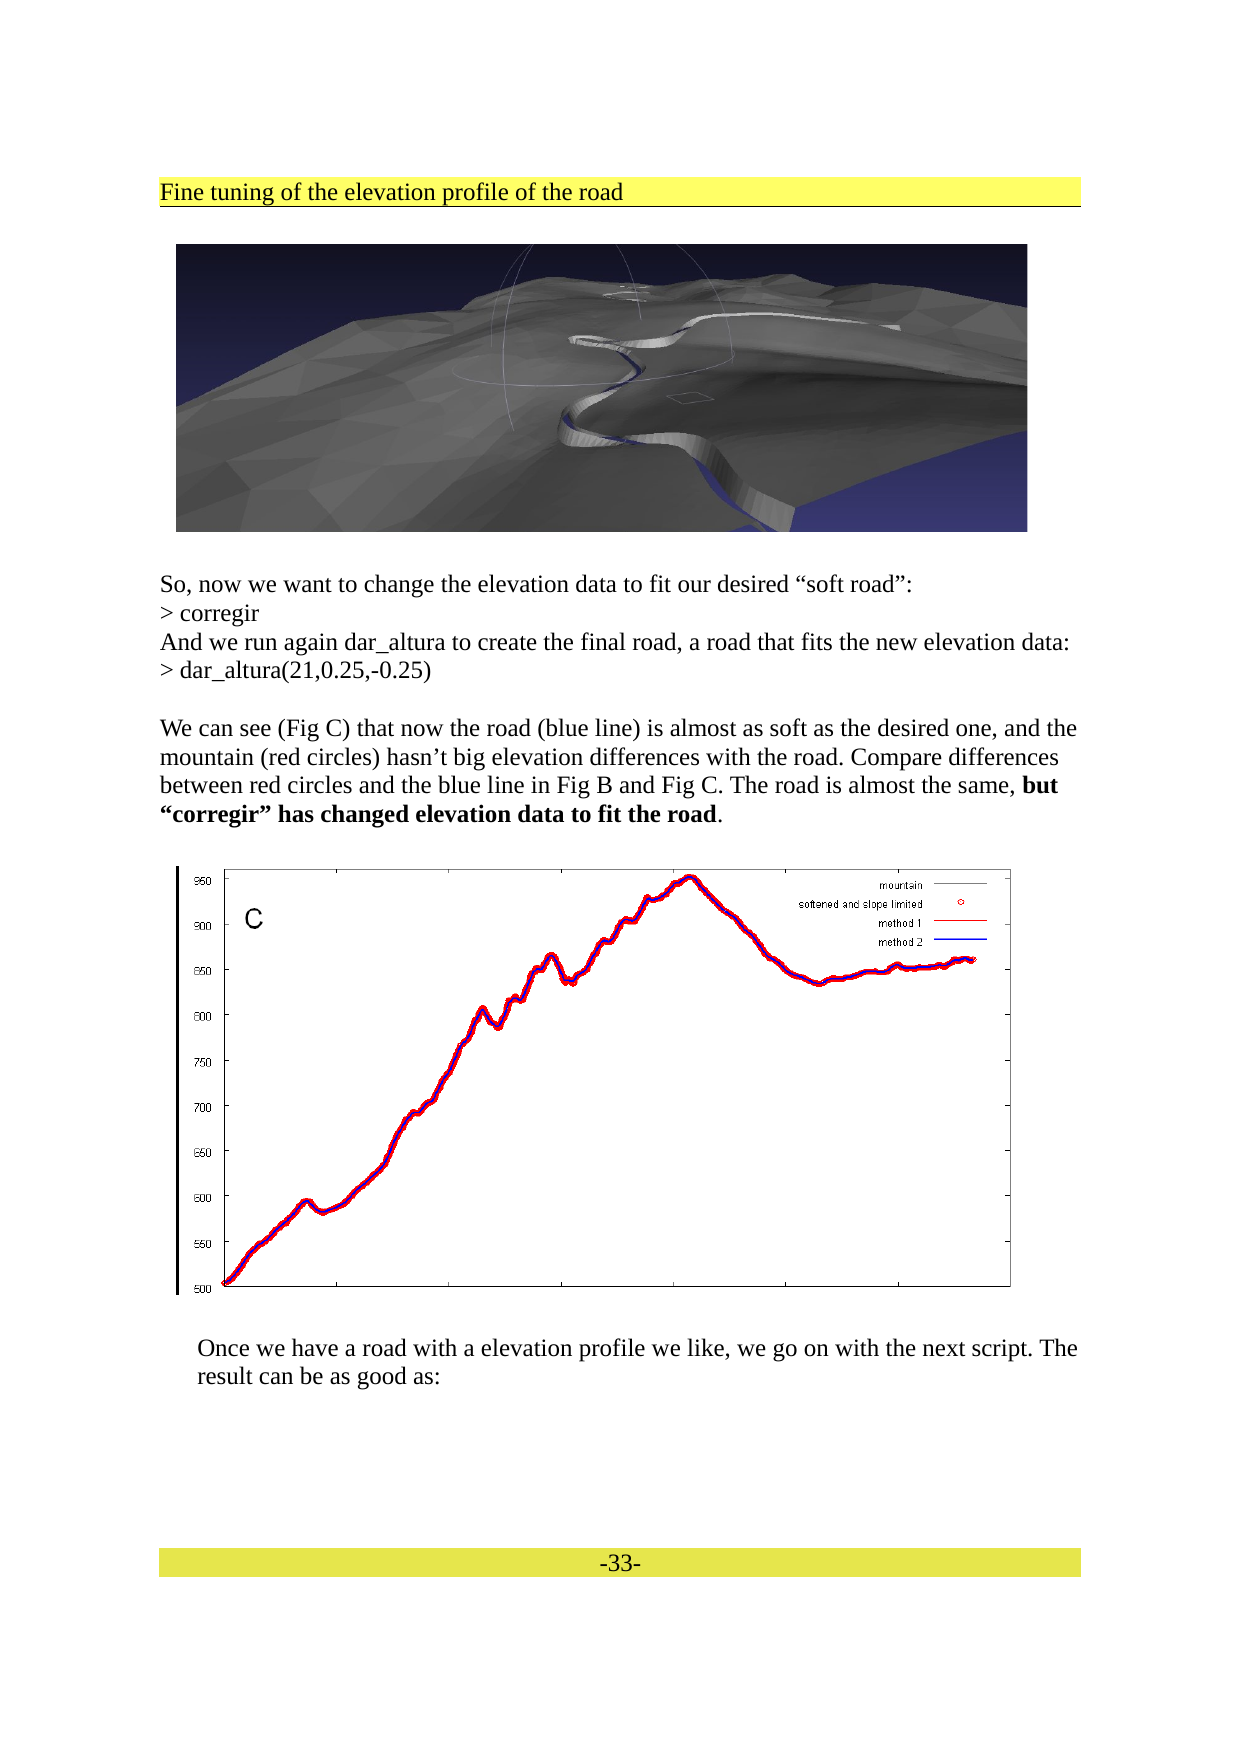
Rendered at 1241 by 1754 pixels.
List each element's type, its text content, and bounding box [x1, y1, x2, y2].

text > corregir [159, 598, 1081, 627]
text And we run again dar_altura to create the final road, a road that fits the new elevation data: [159, 627, 1081, 656]
text > dar_altura(21,0.25,-0.25) [159, 656, 1081, 684]
text Once we have a road with a elevation profile we like, we go on with the next script. The result can be as good as: [197, 1333, 1081, 1390]
picture [176, 244, 1028, 532]
text So, now we want to change the elevation data to fit our desired “soft road”: [159, 569, 1081, 598]
picture [176, 866, 1029, 1295]
text We can see (Fig C) that now the road (blue line) is almost as soft as the desired one, and the mountain (red circles) hasn’t big elevation differences with the road. Compare differences between red circles and the blue line in Fig B and Fig C. The road is almost the same, but “corregir” has changed elevation data to fit the road. [159, 713, 1081, 828]
